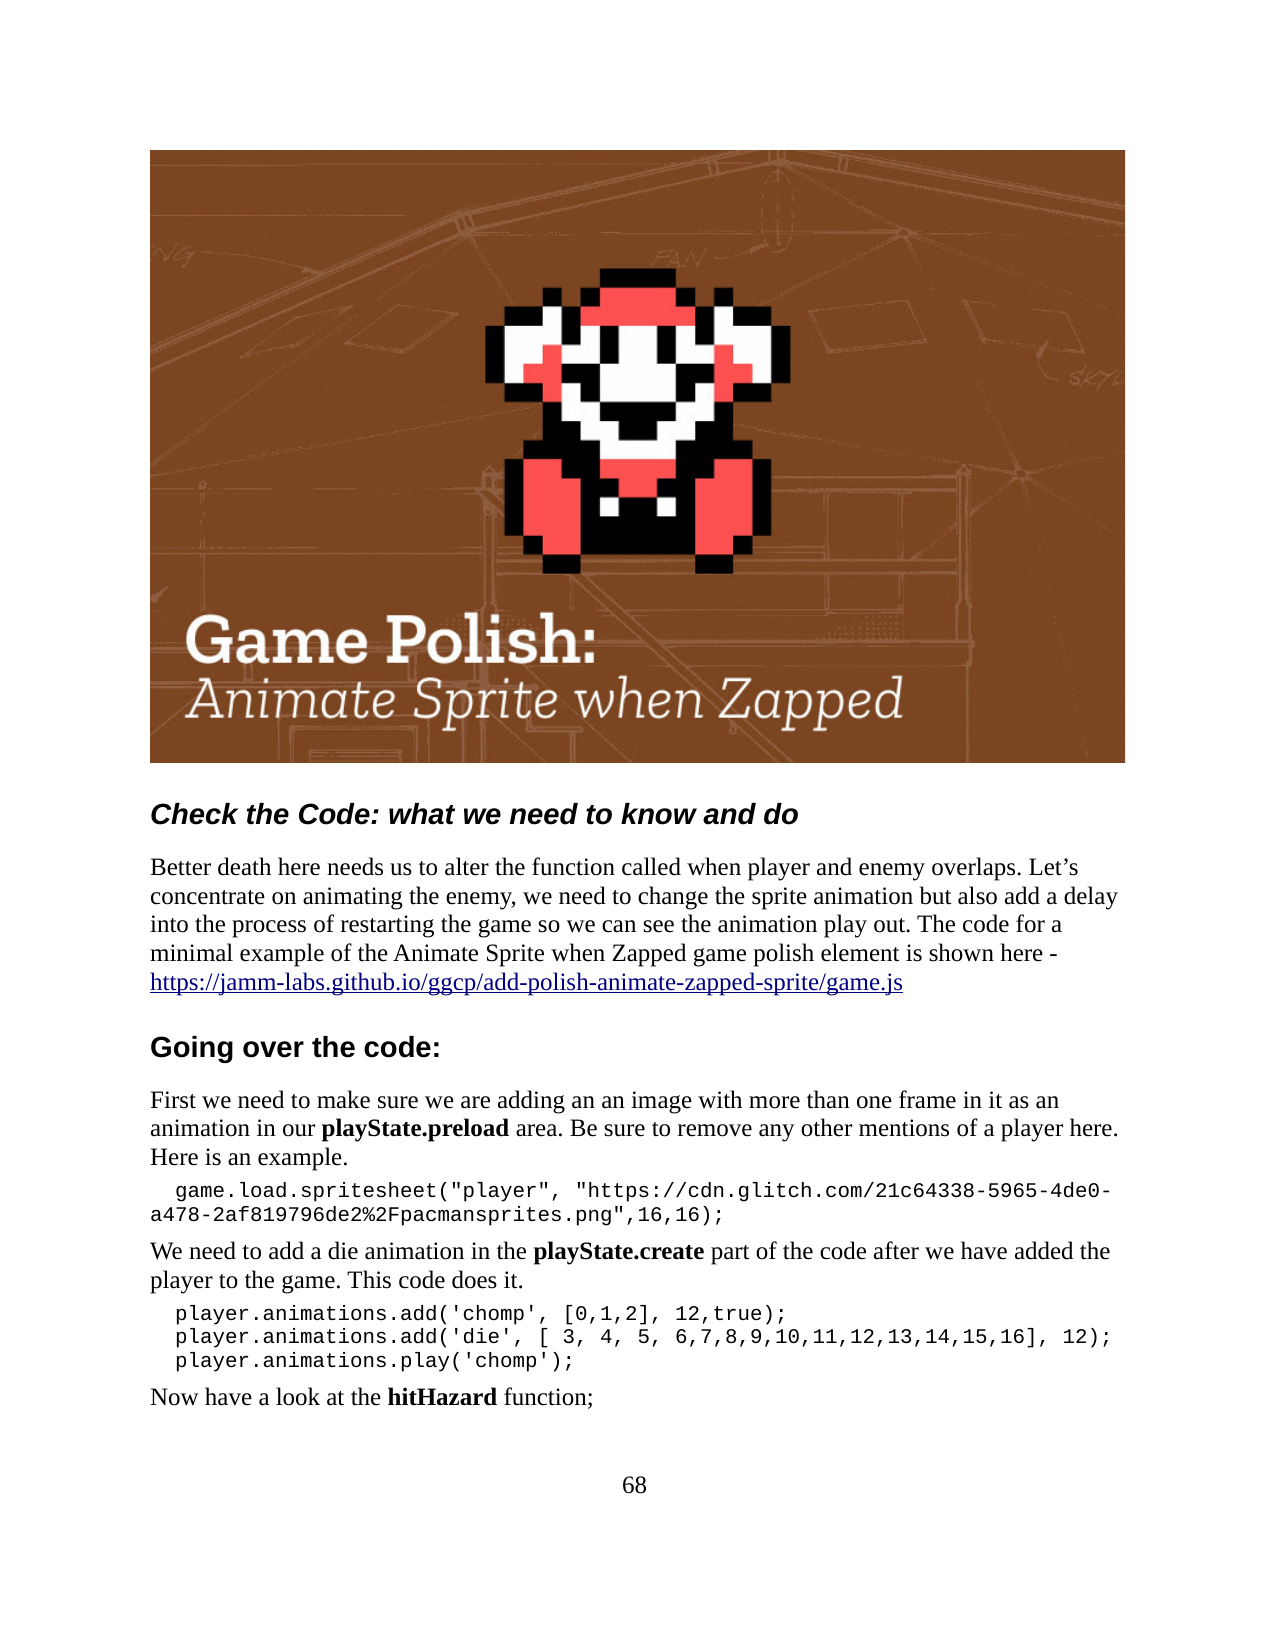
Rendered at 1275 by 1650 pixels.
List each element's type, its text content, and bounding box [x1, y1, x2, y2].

subtitle Going over the code: [150, 1030, 1125, 1063]
text player.animations.play('chomp'); [150, 1350, 1125, 1373]
text player.animations.add('chomp', [0,1,2], 12,true); [150, 1303, 1125, 1326]
text We need to add a die animation in the playState.create part of the code after we have added the player to the game. This code does it. [150, 1236, 1125, 1294]
text player.animations.add('die', [ 3, 4, 5, 6,7,8,9,10,11,12,13,14,15,16], 12); [150, 1326, 1125, 1350]
text First we need to make sure we are adding an an image with more than one frame in it as an animation in our playState.preload area. Be sure to remove any other mentions of a player here. Here is an example. [150, 1085, 1125, 1171]
subtitle Check the Code: what we need to know and do [150, 797, 1125, 831]
picture [150, 150, 1125, 763]
text game.load.spritesheet("player", "https://cdn.glitch.com/21c64338-5965-4de0-a478-2af819796de2%2Fpacmansprites.png",16,16); [150, 1180, 1125, 1227]
text Now have a look at the hitHazard function; [150, 1382, 1125, 1411]
text Better death here needs us to alter the function called when player and enemy overlaps. Let’s concentrate on animating the enemy, we need to change the sprite animation but also add a delay into the process of restarting the game so we can see the animation play out. The code for a minimal example of the Animate Sprite when Zapped game polish element is shown here - https://jamm-labs.github.io/ggcp/add-polish-animate-zapped-sprite/game.js [150, 852, 1125, 996]
